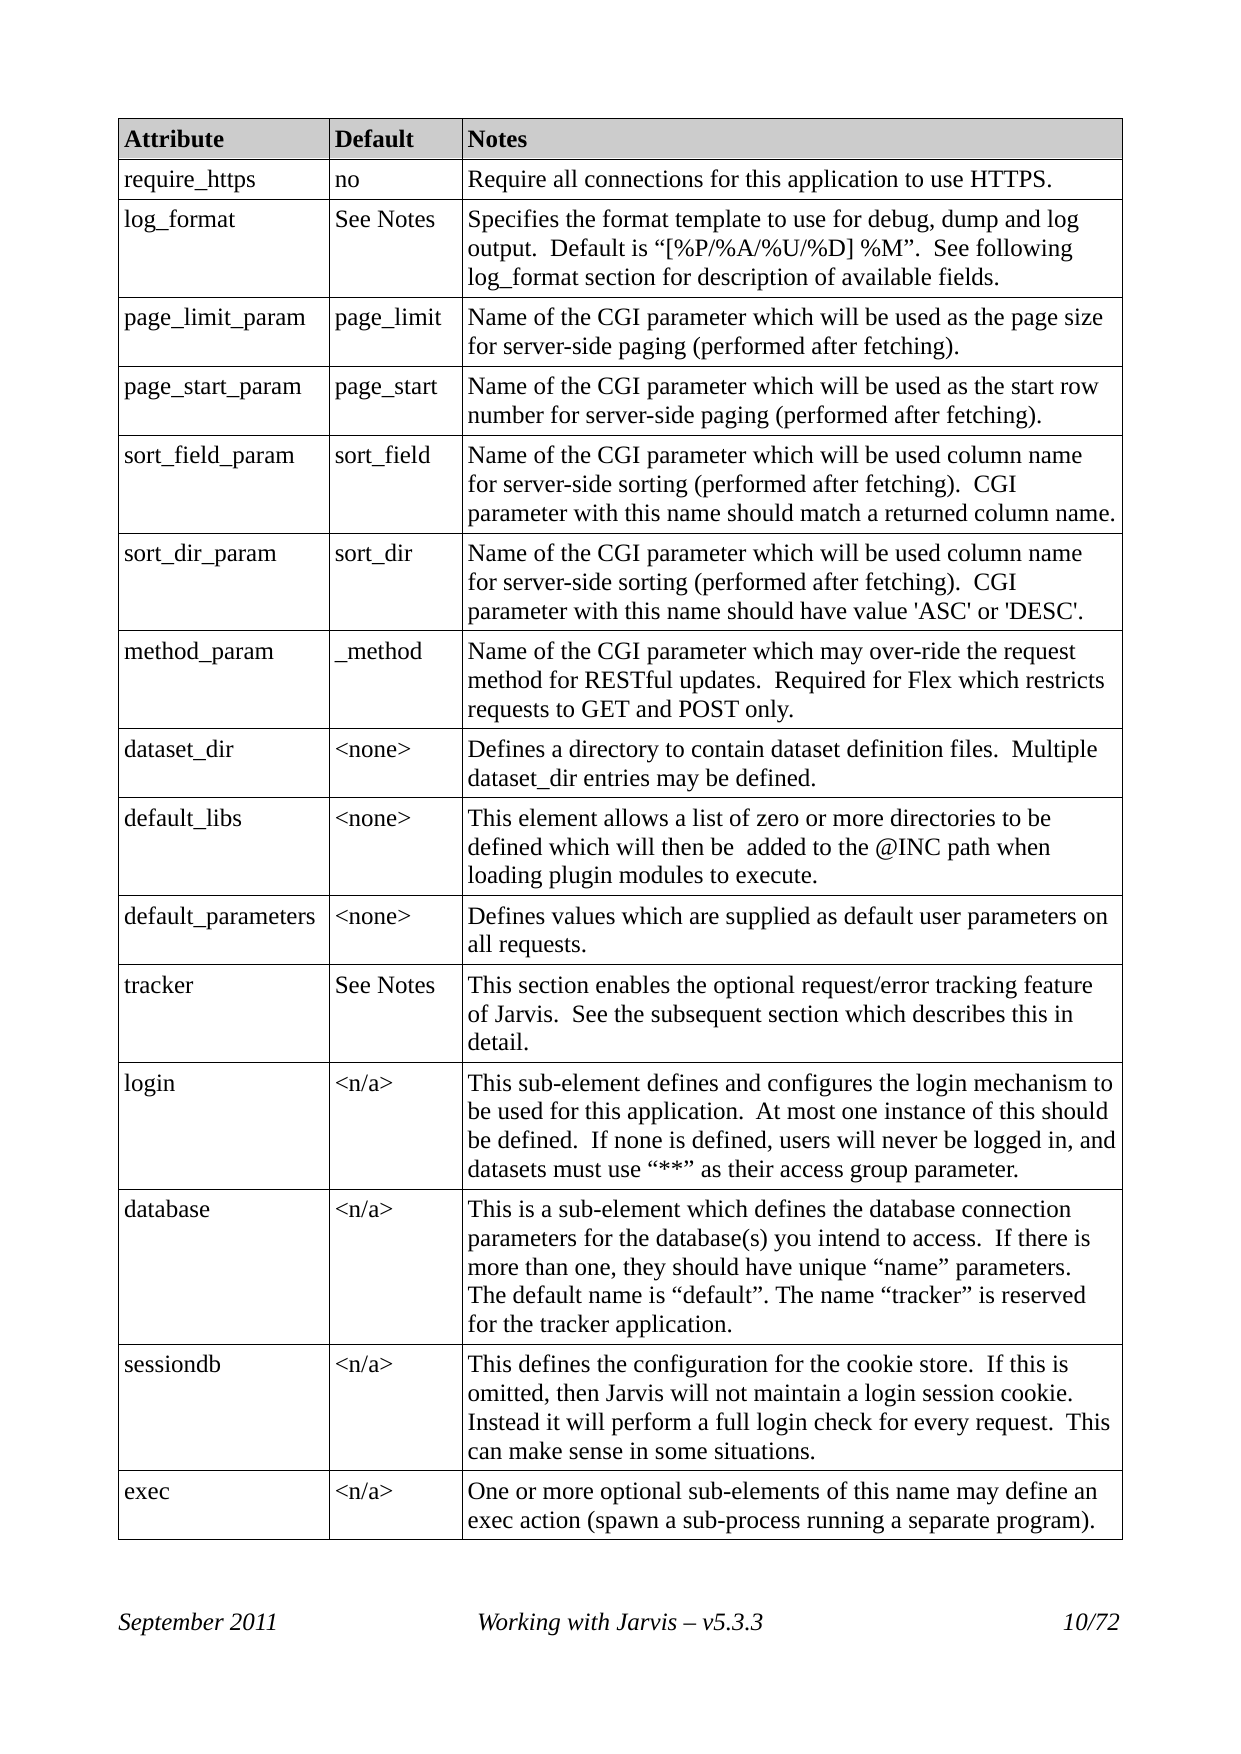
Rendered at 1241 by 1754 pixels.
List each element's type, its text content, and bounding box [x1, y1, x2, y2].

table_cell One or more optional sub-elements of this name may define an exec action (spawn a sub-process running a separate program). [463, 1471, 1122, 1539]
table_cell <none> [330, 729, 462, 797]
table_cell page_start [330, 367, 462, 435]
table_header Attribute [119, 119, 329, 158]
table_cell sort_dir_param [119, 534, 329, 630]
table_cell Name of the CGI parameter which may over-ride the request method for RESTful updates. Required for Flex which restricts requests to GET and POST only. [463, 631, 1122, 728]
table_cell See Notes [330, 200, 462, 297]
table_cell This element allows a list of zero or more directories to be defined which will then be added to the @INC path when loading plugin modules to execute. [463, 798, 1122, 895]
table_cell sessiondb [119, 1345, 329, 1470]
table_cell page_limit_param [119, 298, 329, 366]
table_cell <n/a> [330, 1471, 462, 1539]
table_cell This defines the configuration for the cookie store. If this is omitted, then Jarvis will not maintain a login session cookie. Instead it will perform a full login check for every request. This can make sense in some situations. [463, 1345, 1122, 1470]
table_cell Name of the CGI parameter which will be used column name for server-side sorting (performed after fetching). CGI parameter with this name should match a returned column name. [463, 436, 1122, 532]
table_cell Name of the CGI parameter which will be used as the page size for server-side paging (performed after fetching). [463, 298, 1122, 366]
table_header Notes [463, 119, 1122, 158]
table_cell Require all connections for this application to use HTTPS. [463, 160, 1122, 199]
table_cell default_parameters [119, 896, 329, 964]
table_cell exec [119, 1471, 329, 1539]
table_cell <none> [330, 896, 462, 964]
table_cell Defines values which are supplied as default user parameters on all requests. [463, 896, 1122, 964]
table_cell This section enables the optional request/error tracking feature of Jarvis. See the subsequent section which describes this in detail. [463, 965, 1122, 1062]
table_cell <n/a> [330, 1345, 462, 1470]
table_cell sort_dir [330, 534, 462, 630]
table_cell <none> [330, 798, 462, 895]
table_cell See Notes [330, 965, 462, 1062]
table_cell Defines a directory to contain dataset definition files. Multiple dataset_dir entries may be defined. [463, 729, 1122, 797]
table_header Default [330, 119, 462, 158]
table_cell This is a sub-element which defines the database connection parameters for the database(s) you intend to access. If there is more than one, they should have unique “name” parameters. The default name is “default”. The name “tracker” is reserved for the tracker application. [463, 1190, 1122, 1344]
table_cell login [119, 1063, 329, 1188]
table_cell Specifies the format template to use for debug, dump and log output. Default is “[%P/%A/%U/%D] %M”. See following log_format section for description of available fields. [463, 200, 1122, 297]
table_cell sort_field [330, 436, 462, 532]
table_cell database [119, 1190, 329, 1344]
table_cell Name of the CGI parameter which will be used as the start row number for server-side paging (performed after fetching). [463, 367, 1122, 435]
table_cell method_param [119, 631, 329, 728]
table_cell Name of the CGI parameter which will be used column name for server-side sorting (performed after fetching). CGI parameter with this name should have value 'ASC' or 'DESC'. [463, 534, 1122, 630]
table_cell sort_field_param [119, 436, 329, 532]
table_cell page_start_param [119, 367, 329, 435]
table_cell default_libs [119, 798, 329, 895]
table_cell <n/a> [330, 1063, 462, 1188]
table_cell require_https [119, 160, 329, 199]
table_cell _method [330, 631, 462, 728]
table_cell no [330, 160, 462, 199]
table_cell <n/a> [330, 1190, 462, 1344]
table_cell tracker [119, 965, 329, 1062]
table_cell This sub-element defines and configures the login mechanism to be used for this application. At most one instance of this should be defined. If none is defined, users will never be logged in, and datasets must use “**” as their access group parameter. [463, 1063, 1122, 1188]
table_cell log_format [119, 200, 329, 297]
table_cell page_limit [330, 298, 462, 366]
table_cell dataset_dir [119, 729, 329, 797]
